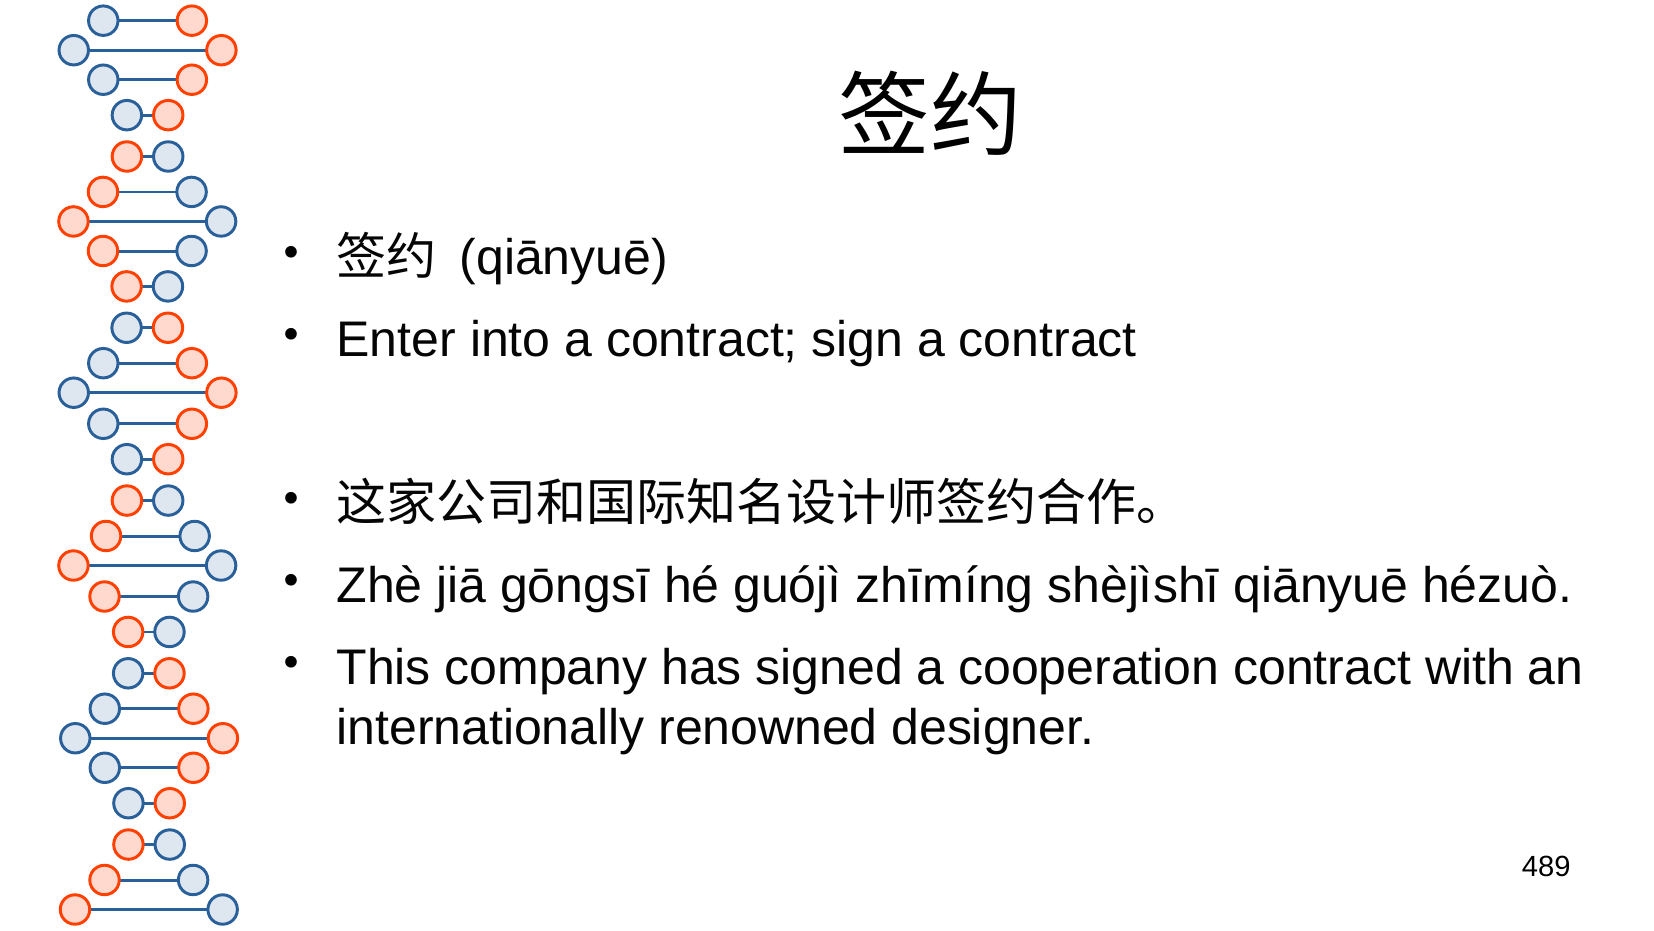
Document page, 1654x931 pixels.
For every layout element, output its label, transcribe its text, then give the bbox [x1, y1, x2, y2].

title 签约 [265, 35, 1595, 189]
list 签约 (qiānyuē) Enter into a contract; sign a contract 这家公司和国际知名设计师签约合作。 Zhè jiā gōngsī hé guójì zhīmíng shèjìshī qiānyuē hézuò. This company has signed a cooperation contract with an internationally renowned designer. [265, 224, 1595, 764]
